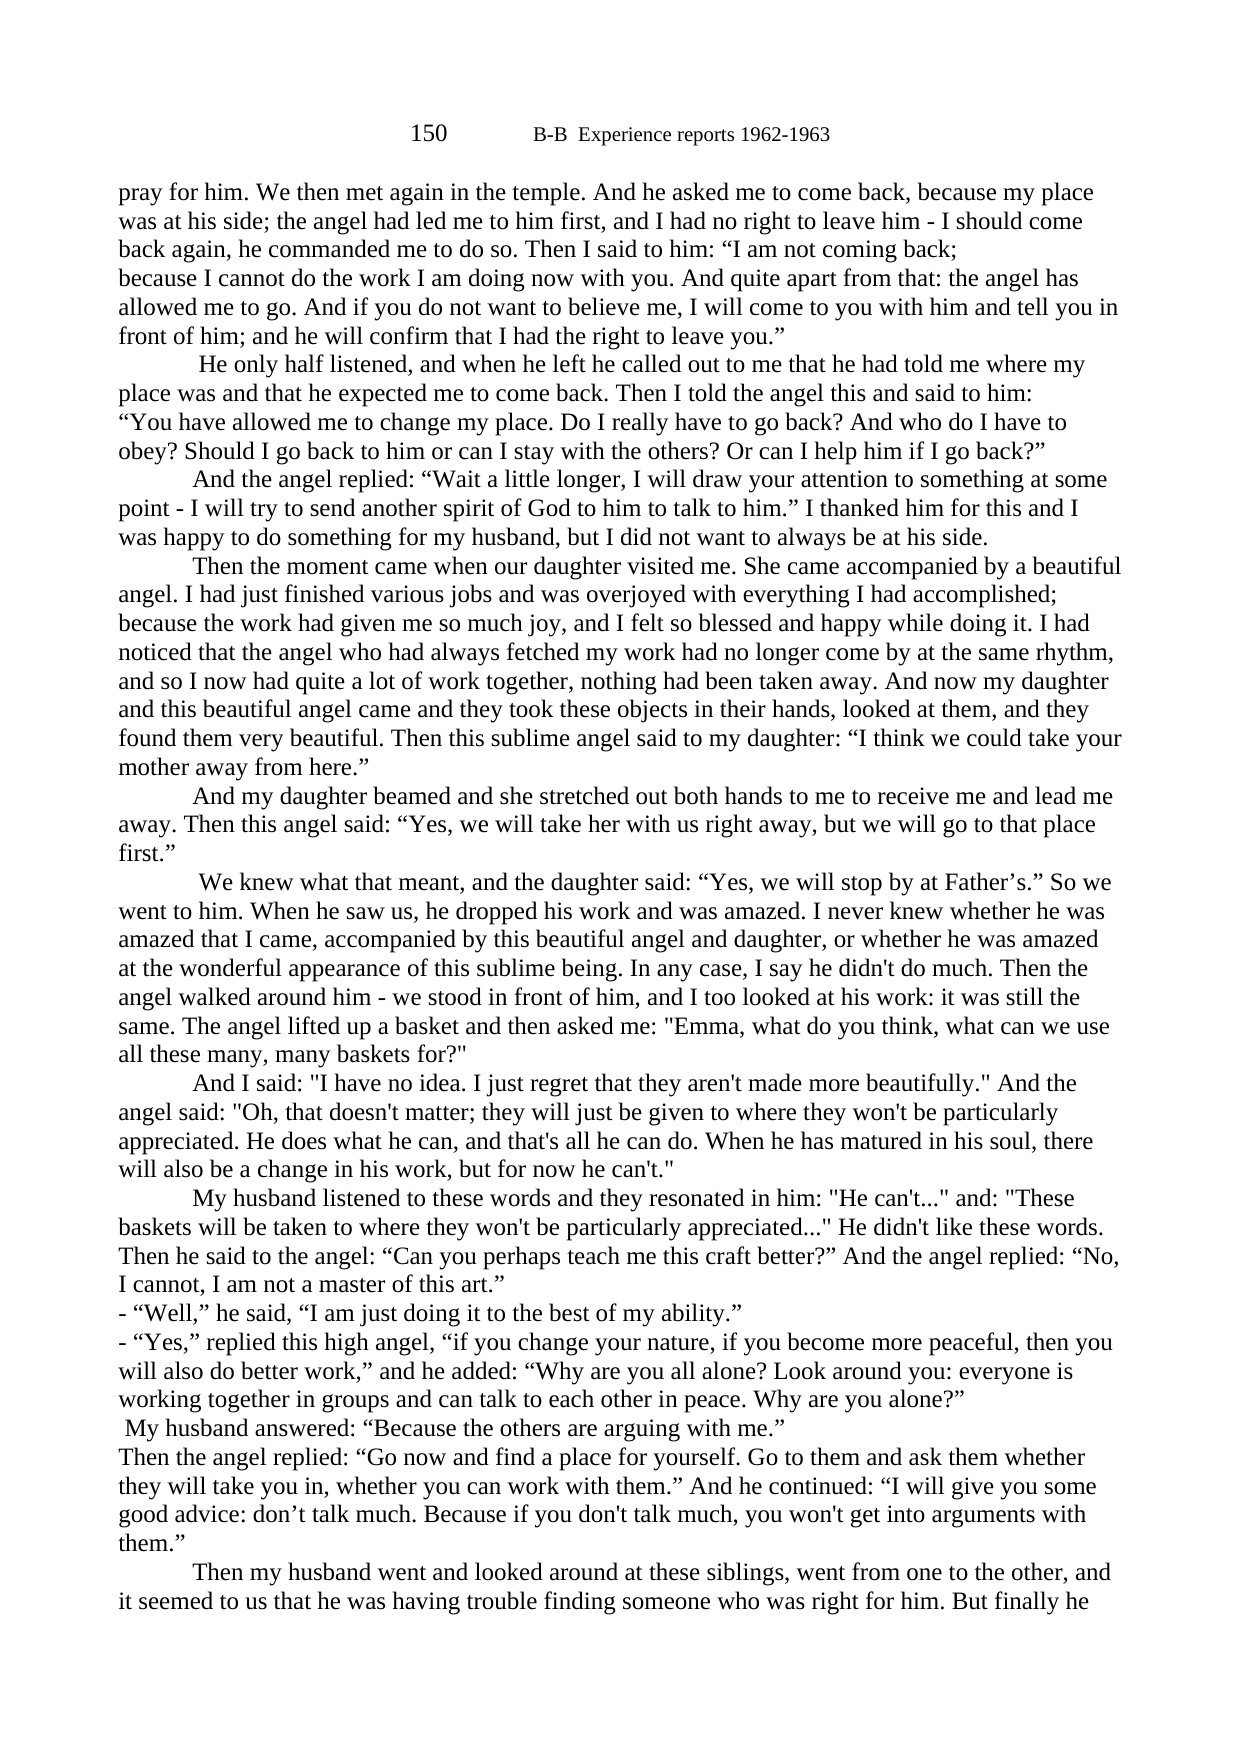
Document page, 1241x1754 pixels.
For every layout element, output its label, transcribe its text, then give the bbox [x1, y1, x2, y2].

text - “Yes,” replied this high angel, “if you change your nature, if you become more peaceful, then you will also do better work,” and he added: “Why are you all alone? Look around you: everyone is working together in groups and can talk to each other in peace. Why are you alone?” [118, 1327, 1122, 1413]
text Then the angel replied: “Go now and find a place for yourself. Go to them and ask them whether they will take you in, whether you can work with them.” And he continued: “I will give you some good advice: don’t talk much. Because if you don't talk much, you won't get into arguments with them.” [118, 1442, 1122, 1557]
text pray for him. We then met again in the temple. And he asked me to come back, because my place was at his side; the angel had led me to him first, and I had no right to leave him - I should come back again, he commanded me to do so. Then I said to him: “I am not coming back; [118, 177, 1122, 263]
text because I cannot do the work I am doing now with you. And quite apart from that: the angel has allowed me to go. And if you do not want to believe me, I will come to you with him and tell you in front of him; and he will confirm that I had the right to leave you.” [118, 263, 1122, 349]
text - “Well,” he said, “I am just doing it to the best of my ability.” [118, 1298, 1122, 1327]
text My husband answered: “Because the others are arguing with me.” [118, 1413, 1122, 1442]
text And the angel replied: “Wait a little longer, I will draw your attention to something at some point - I will try to send another spirit of God to him to talk to him.” I thanked him for this and I was happy to do something for my husband, but I did not want to always be at his side. [118, 464, 1122, 551]
text My husband listened to these words and they resonated in him: "He can't..." and: "These baskets will be taken to where they won't be particularly appreciated..." He didn't like these words. Then he said to the angel: “Can you perhaps teach me this craft better?” And the angel replied: “No, I cannot, I am not a master of this art.” [118, 1183, 1122, 1298]
text Then the moment came when our daughter visited me. She came accompanied by a beautiful angel. I had just finished various jobs and was overjoyed with everything I had accomplished; because the work had given me so much joy, and I felt so blessed and happy while doing it. I had noticed that the angel who had always fetched my work had no longer come by at the same rhythm, and so I now had quite a lot of work together, nothing had been taken away. And now my daughter and this beautiful angel came and they took these objects in their hands, looked at them, and they found them very beautiful. Then this sublime angel said to my daughter: “I think we could take your mother away from here.” [118, 551, 1122, 781]
text Then my husband went and looked around at these siblings, went from one to the other, and it seemed to us that he was having trouble finding someone who was right for him. But finally he [118, 1557, 1122, 1614]
text We knew what that meant, and the daughter said: “Yes, we will stop by at Father’s.” So we went to him. When he saw us, he dropped his work and was amazed. I never knew whether he was amazed that I came, accompanied by this beautiful angel and daughter, or whether he was amazed at the wonderful appearance of this sublime being. In any case, I say he didn't do much. Then the angel walked around him - we stood in front of him, and I too looked at his work: it was still the same. The angel lifted up a basket and then asked me: "Emma, ​​what do you think, what can we use all these many, many baskets for?" [118, 867, 1122, 1068]
text And my daughter beamed and she stretched out both hands to me to receive me and lead me away. Then this angel said: “Yes, we will take her with us right away, but we will go to that place first.” [118, 781, 1122, 867]
text He only half listened, and when he left he called out to me that he had told me where my place was and that he expected me to come back. Then I told the angel this and said to him: [118, 349, 1122, 407]
text And I said: "I have no idea. I just regret that they aren't made more beautifully." And the angel said: "Oh, that doesn't matter; they will just be given to where they won't be particularly appreciated. He does what he can, and that's all he can do. When he has matured in his soul, there will also be a change in his work, but for now he can't." [118, 1068, 1122, 1183]
text “You have allowed me to change my place. Do I really have to go back? And who do I have to obey? Should I go back to him or can I stay with the others? Or can I help him if I go back?” [118, 407, 1122, 464]
